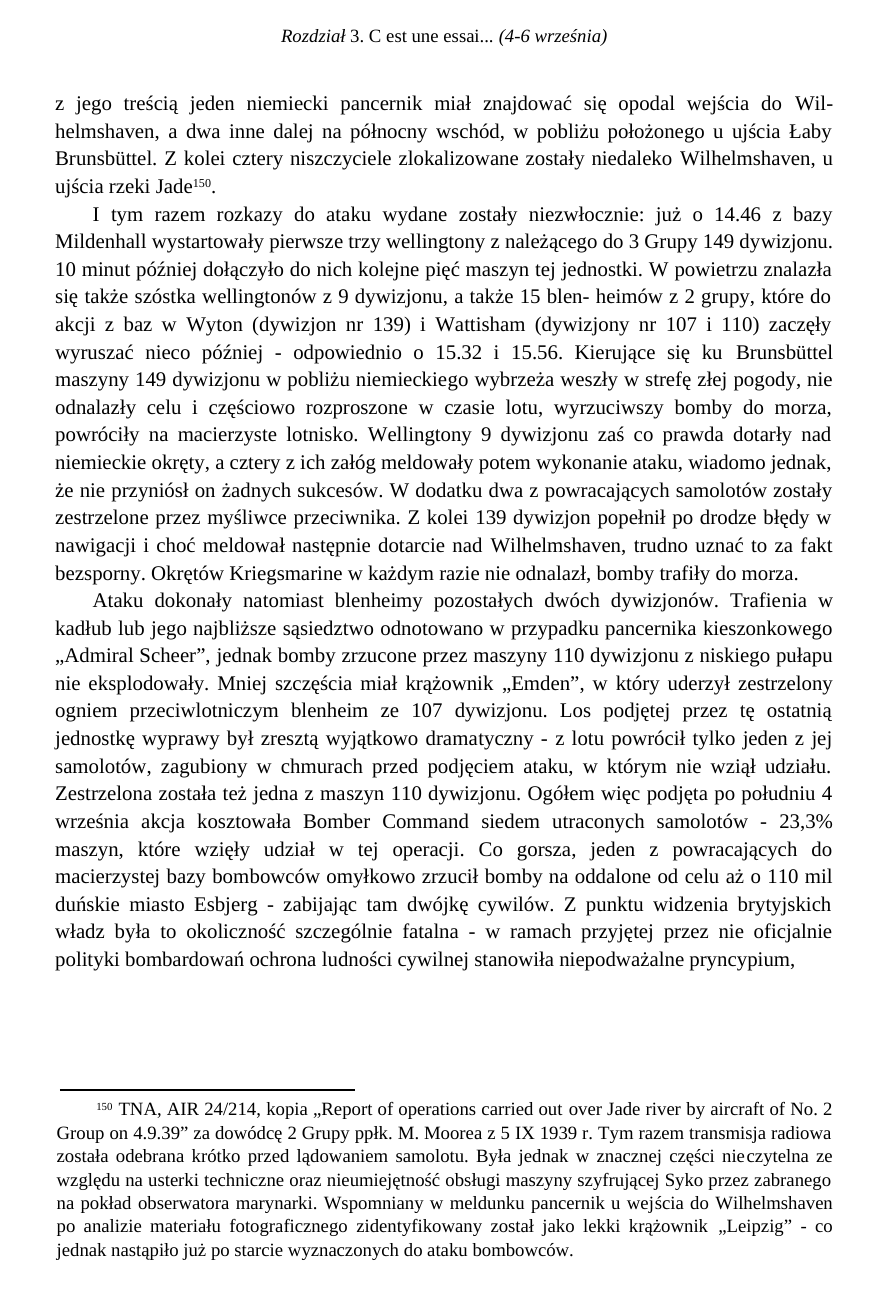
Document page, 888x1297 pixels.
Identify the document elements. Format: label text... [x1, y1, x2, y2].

text Rozdział 3. C est une essai... (4-6 września) [281, 25, 609, 47]
text z jego treścią jeden niemiecki pancernik miał znajdować się opodal wejścia do Wil­helmshaven, a dwa inne dalej na północny wschód, w pobliżu położonego u ujścia Łaby Brunsbüttel. Z kolei cztery niszczyciele zlokalizowane zostały niedaleko Wil­helmshaven, u ujścia rzeki Jade150. [55, 91, 833, 198]
text I tym razem rozkazy do ataku wydane zostały niezwłocznie: już o 14.46 z bazy Mildenhall wystartowały pierwsze trzy wellingtony z należącego do 3 Grupy 149 dy­wizjonu. 10 minut później dołączyło do nich kolejne pięć maszyn tej jednostki. W powietrzu znalazła się także szóstka wellingtonów z 9 dywizjonu, a także 15 blen- heimów z 2 grupy, które do akcji z baz w Wyton (dywizjon nr 139) i Wattisham (dywizjony nr 107 i 110) zaczęły wyruszać nieco później - odpowiednio o 15.32 i 15.56. Kierujące się ku Brunsbüttel maszyny 149 dywizjonu w pobliżu niemieckie­go wybrzeża weszły w strefę złej pogody, nie odnalazły celu i częściowo rozproszone w czasie lotu, wyrzuciwszy bomby do morza, powróciły na macierzyste lotnisko. Wellingtony 9 dywizjonu zaś co prawda dotarły nad niemieckie okręty, a cztery z ich załóg meldowały potem wykonanie ataku, wiadomo jednak, że nie przyniósł on żadnych sukcesów. W dodatku dwa z powracających samolotów zostały zestrze­lone przez myśliwce przeciwnika. Z kolei 139 dywizjon popełnił po drodze błędy w nawigacji i choć meldował następnie dotarcie nad Wilhelmshaven, trudno uznać to za fakt bezsporny. Okrętów Kriegsmarine w każdym razie nie odnalazł, bomby trafiły do morza. [55, 202, 833, 584]
text 150 TNA, AIR 24/214, kopia „Report of operations carried out over Jade river by aircraft of No. 2 Group on 4.9.39” za dowódcę 2 Grupy ppłk. M. Moorea z 5 IX 1939 r. Tym razem transmisja radiowa została odebrana krótko przed lądowaniem samolotu. Była jednak w znacznej części nie­czytelna ze względu na usterki techniczne oraz nieumiejętność obsługi maszyny szyfrującej Syko przez zabranego na pokład obserwatora marynarki. Wspomniany w meldunku pancernik u wej­ścia do Wilhelmshaven po analizie materiału fotograficznego zidentyfikowany został jako lekki krążownik „Leipzig” - co jednak nastąpiło już po starcie wyznaczonych do ataku bombowców. [56, 1098, 833, 1260]
text Ataku dokonały natomiast blenheimy pozostałych dwóch dywizjonów. Trafie­nia w kadłub lub jego najbliższe sąsiedztwo odnotowano w przypadku pancernika kieszonkowego „Admiral Scheer”, jednak bomby zrzucone przez maszyny 110 dywi­zjonu z niskiego pułapu nie eksplodowały. Mniej szczęścia miał krążownik „Emden”, w który uderzył zestrzelony ogniem przeciwlotniczym blenheim ze 107 dywizjonu. Los podjętej przez tę ostatnią jednostkę wyprawy był zresztą wyjątkowo drama­tyczny - z lotu powrócił tylko jeden z jej samolotów, zagubiony w chmurach przed podjęciem ataku, w którym nie wziął udziału. Zestrzelona została też jedna z ma­szyn 110 dywizjonu. Ogółem więc podjęta po południu 4 września akcja kosztowa­ła Bomber Command siedem utraconych samolotów - 23,3% maszyn, które wzięły udział w tej operacji. Co gorsza, jeden z powracających do macierzystej bazy bom­bowców omyłkowo zrzucił bomby na oddalone od celu aż o 110 mil duńskie miasto Esbjerg - zabijając tam dwójkę cywilów. Z punktu widzenia brytyjskich władz była to okoliczność szczególnie fatalna - w ramach przyjętej przez nie oficjalnie polity­ki bombardowań ochrona ludności cywilnej stanowiła niepodważalne pryncypium, [55, 588, 833, 971]
